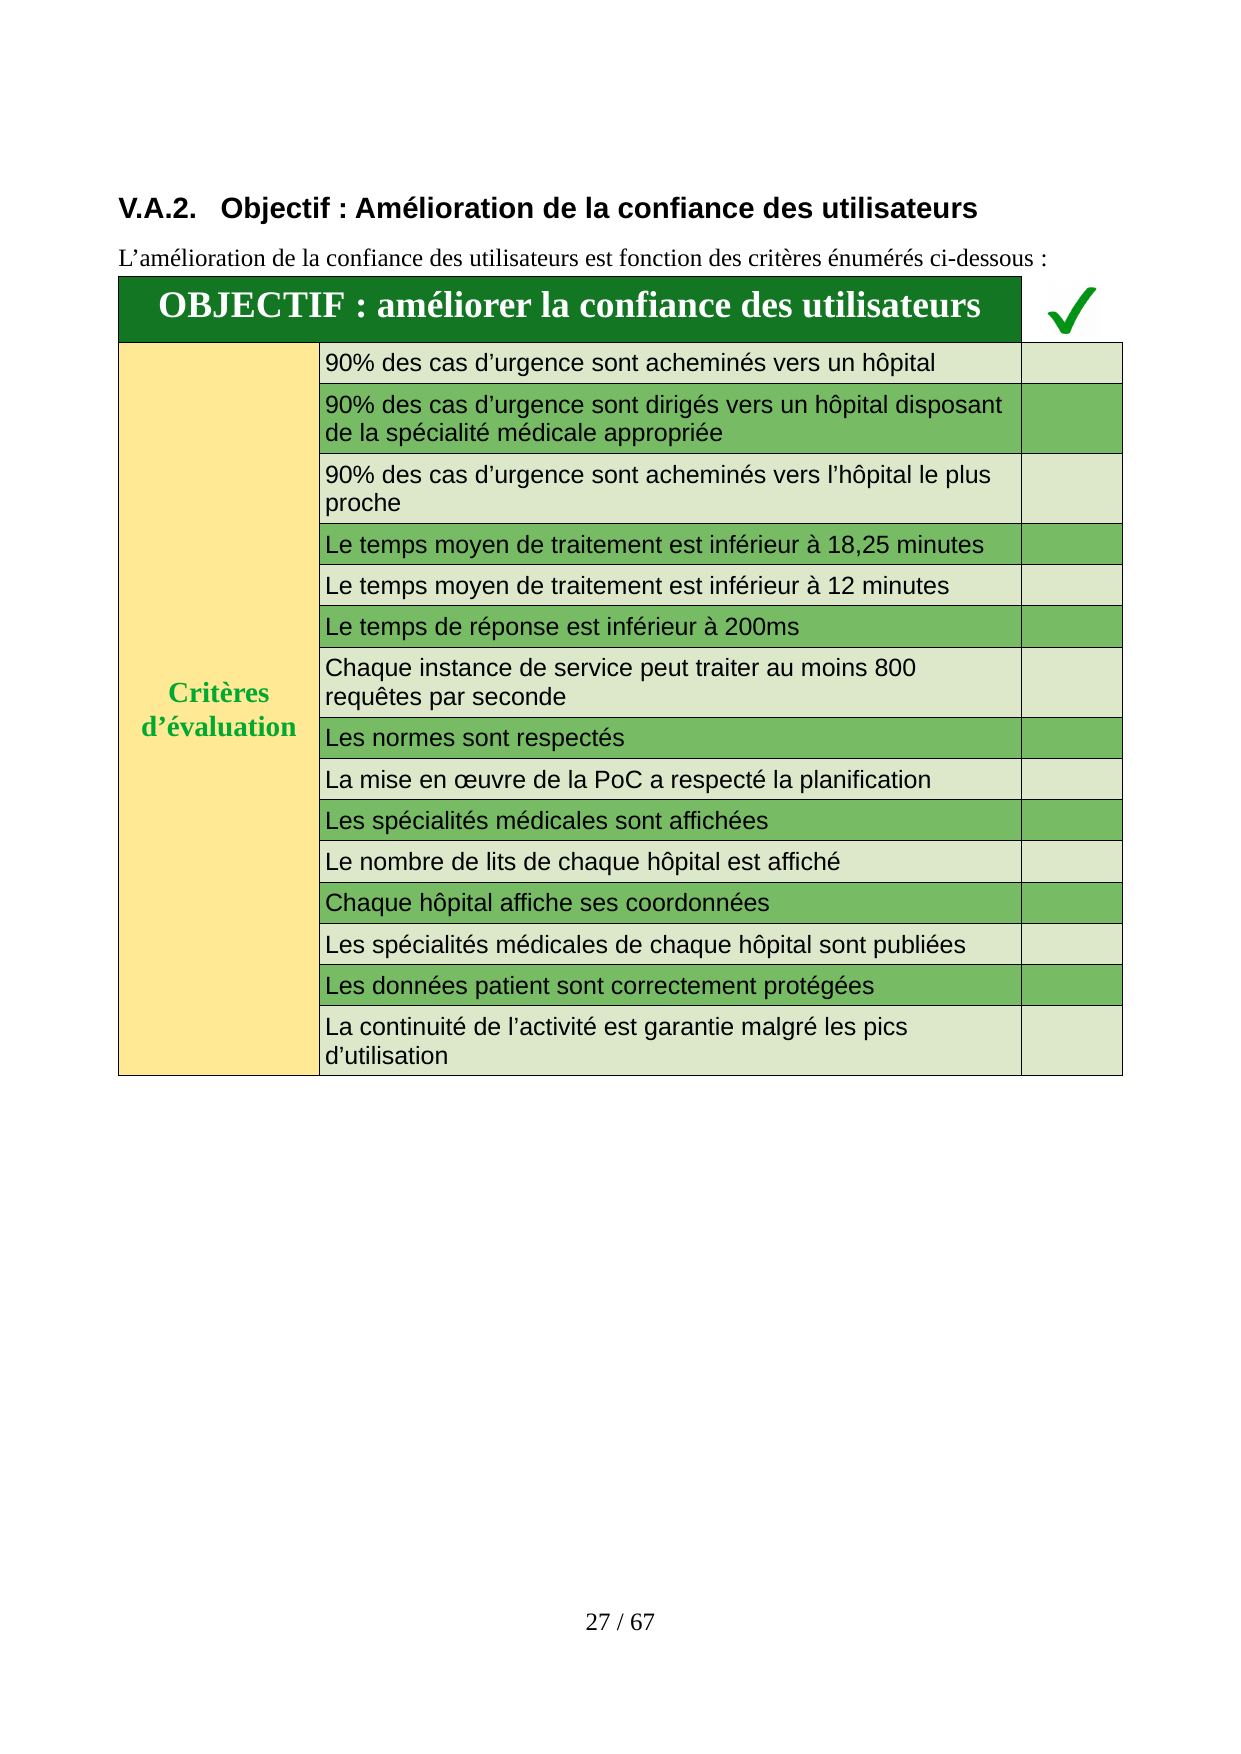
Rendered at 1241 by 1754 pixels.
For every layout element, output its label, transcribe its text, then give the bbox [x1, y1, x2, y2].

table_cell [1022, 565, 1122, 605]
text L’amélioration de la confiance des utilisateurs est fonction des critères énumérés ci-dessous : [118, 243, 1122, 272]
table_cell Chaque hôpital affiche ses coordonnées [320, 883, 1021, 923]
table_header OBJECTIF : améliorer la confiance des utilisateurs [119, 277, 1021, 342]
table_cell Les spécialités médicales de chaque hôpital sont publiées [320, 924, 1021, 964]
table_header [1022, 276, 1122, 342]
table_cell La mise en œuvre de la PoC a respecté la planification [320, 759, 1021, 799]
table_cell Les normes sont respectés [320, 718, 1021, 758]
table_cell [1022, 606, 1122, 647]
table_cell 90% des cas d’urgence sont acheminés vers un hôpital [320, 343, 1021, 383]
table_cell Le nombre de lits de chaque hôpital est affiché [320, 841, 1021, 882]
table_cell [1022, 524, 1122, 564]
table_cell Chaque instance de service peut traiter au moins 800 requêtes par seconde [320, 648, 1021, 717]
table_cell [1022, 343, 1122, 383]
table_cell [1022, 384, 1122, 453]
table_cell [1022, 965, 1122, 1005]
table_cell [1022, 924, 1122, 964]
table_cell Les données patient sont correctement protégées [320, 965, 1021, 1005]
table_cell [1022, 718, 1122, 758]
table_cell [1022, 759, 1122, 799]
table_cell Les spécialités médicales sont affichées [320, 800, 1021, 840]
table_cell [1022, 1006, 1122, 1075]
table_cell [1022, 648, 1122, 717]
table_cell La continuité de l’activité est garantie malgré les pics d’utilisation [320, 1006, 1021, 1075]
table_cell Le temps moyen de traitement est inférieur à 18,25 minutes [320, 524, 1021, 564]
table_cell Le temps moyen de traitement est inférieur à 12 minutes [320, 565, 1021, 605]
table_cell Le temps de réponse est inférieur à 200ms [320, 606, 1021, 647]
picture [1043, 282, 1100, 336]
table_cell Critères d’évaluation [119, 343, 319, 1075]
table_cell [1022, 883, 1122, 923]
table_cell 90% des cas d’urgence sont dirigés vers un hôpital disposant de la spécialité médicale appropriée [320, 384, 1021, 453]
table_cell [1022, 841, 1122, 882]
subtitle Objectif : Amélioration de la confiance des utilisateurs [118, 191, 1122, 225]
table_cell 90% des cas d’urgence sont acheminés vers l’hôpital le plus proche [320, 454, 1021, 523]
table_cell [1022, 454, 1122, 523]
table_cell [1022, 800, 1122, 840]
